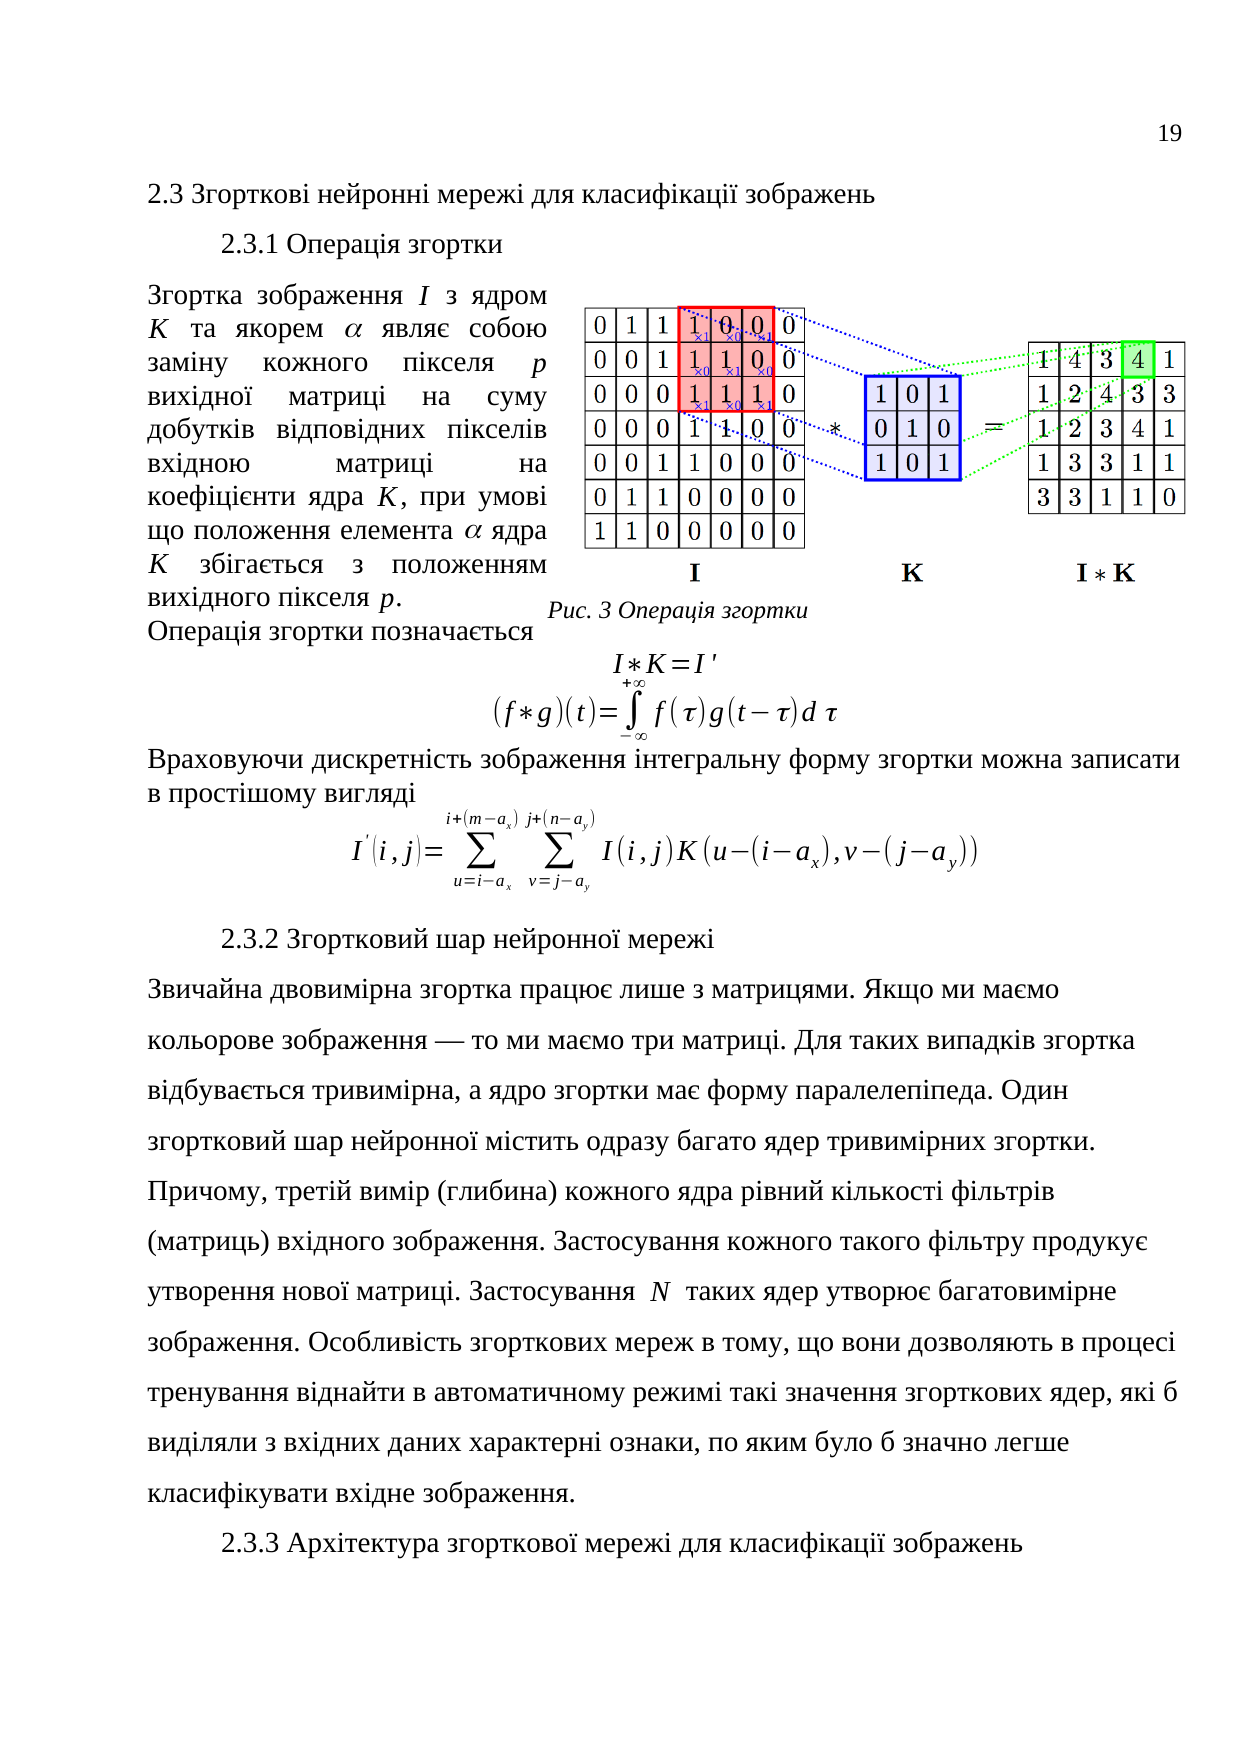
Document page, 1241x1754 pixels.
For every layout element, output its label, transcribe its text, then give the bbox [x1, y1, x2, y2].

text Рис. 3 Операція згортки [547, 590, 1221, 623]
subtitle 2.3.1 Операція згортки [147, 227, 1182, 260]
subtitle 2.3.2 Згортковий шар нейронної мережі [147, 921, 1182, 955]
picture [547, 299, 1222, 590]
text Згортка зображення з ядром та якорем являє собою заміну кожного пікселя вихідної матриці на суму добутків відповідних пікселів вхідною матриці на коефіцієнти ядра , при умові що положення елемента ядра збігається з положенням вихідного пікселя . [147, 277, 1221, 613]
text Звичайна двовимірна згортка працює лише з матрицями. Якщо ми маємо кольорове зображення — то ми маємо три матриці. Для таких випадків згортка відбувається тривимірна, а ядро згортки має форму паралелепіпеда. Один згортковий шар нейронної містить одразу багато ядер тривимірних згортки. Причому, третій вимір (глибина) кожного ядра рівний кількості фільтрів (матриць) вхідного зображення. Застосування кожного такого фільтру продукує утворення нової матриці. Застосування таких ядер утворює багатовимірне зображення. Особливість згорткових мереж в тому, що вони дозволяють в процесі тренування віднайти в автоматичному режимі такі значення згорткових ядер, які б виділяли з вхідних даних характерні ознаки, по яким було б значно легше класифікувати вхідне зображення. [147, 972, 1182, 1508]
text 2.3 Згорткові нейронні мережі для класифікації зображень [147, 176, 1182, 210]
text Враховуючи дискретність зображення інтегральну форму згортки можна записати в простішому вигляді [147, 742, 1182, 809]
text 2.3.3 Архітектура згорткової мережі для класифікації зображень [147, 1525, 1182, 1559]
text Операція згортки позначається [147, 613, 1182, 647]
